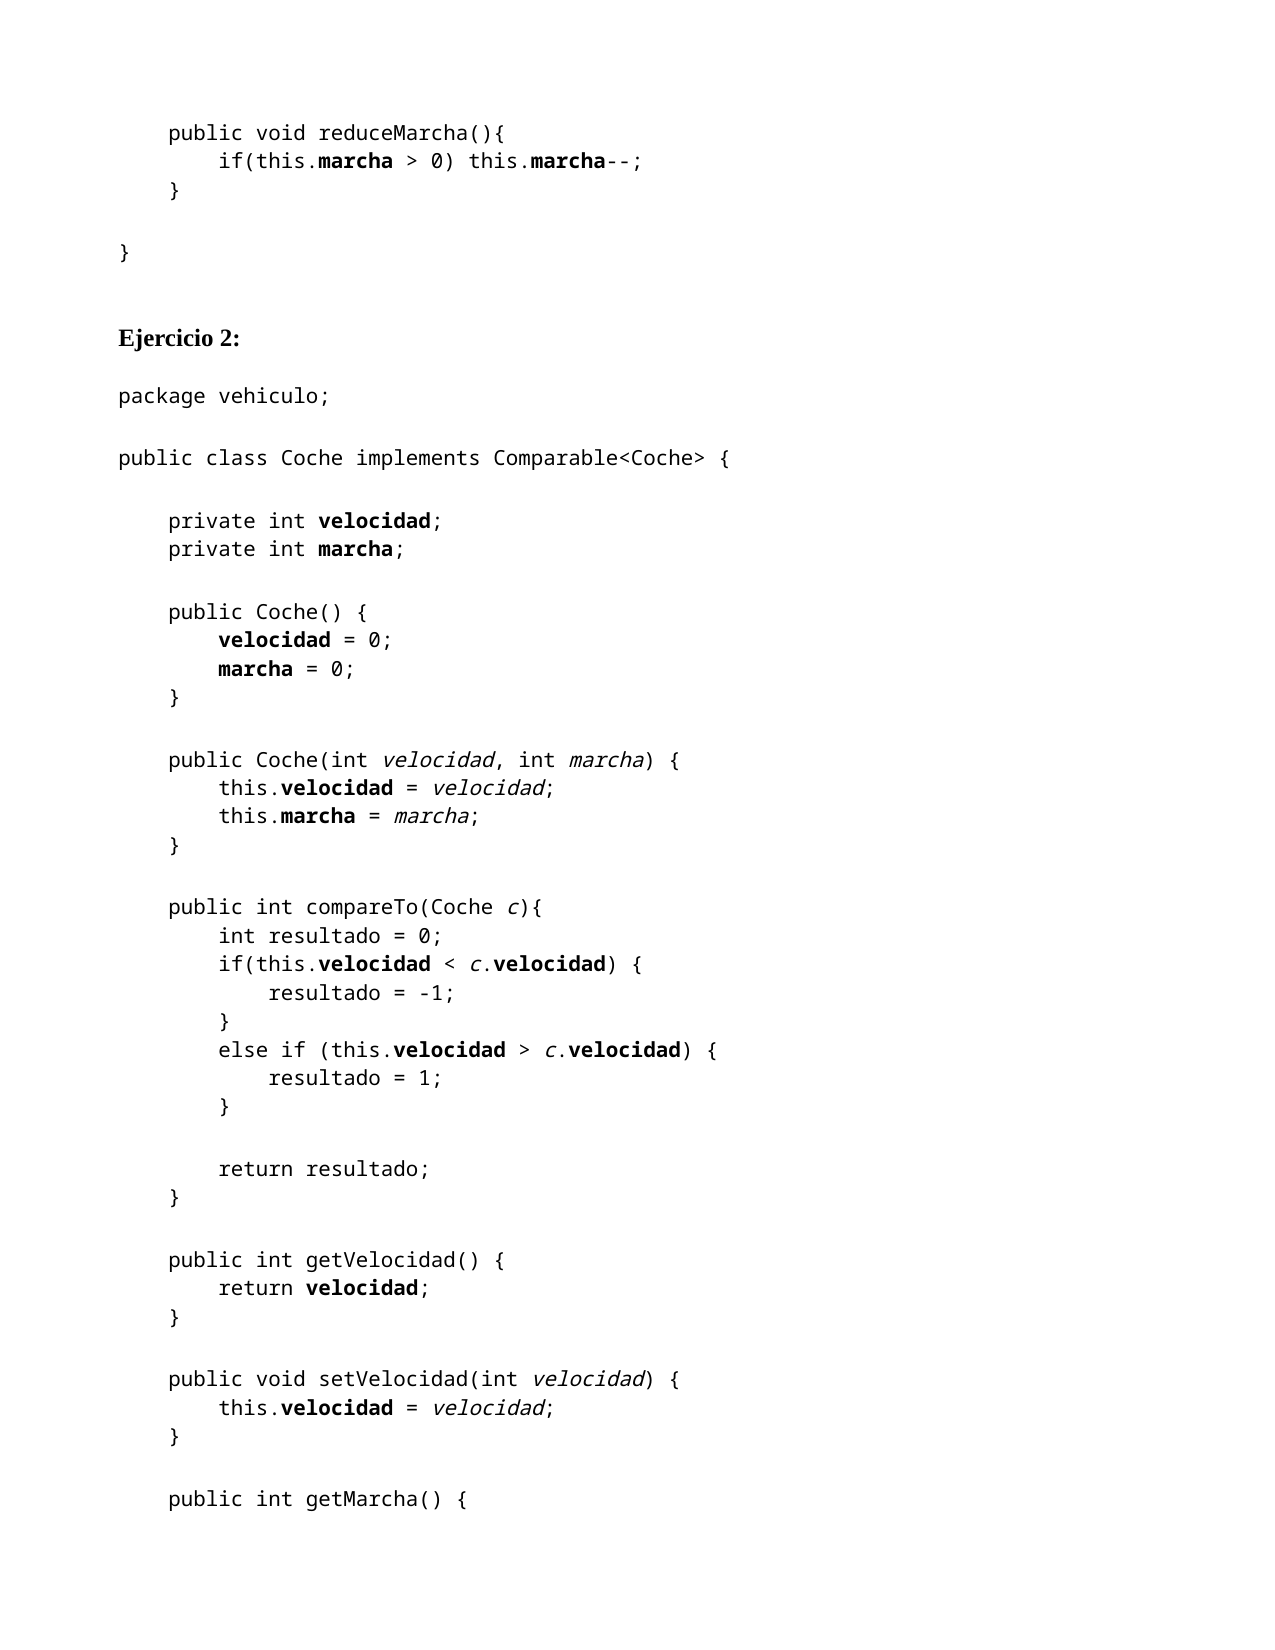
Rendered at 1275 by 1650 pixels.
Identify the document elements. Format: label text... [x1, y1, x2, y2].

text public void reduceMarcha(){ if(this.marcha > 0) this.marcha--; } } [118, 118, 1157, 295]
text Ejercicio 2: [118, 323, 1157, 352]
text package vehiculo; public class Coche implements Comparable<Coche> { private int velocidad; private int marcha; public Coche() { velocidad = 0; marcha = 0; } public Coche(int velocidad, int marcha) { this.velocidad = velocidad; this.marcha = marcha; } public int compareTo(Coche c){ int resultado = 0; if(this.velocidad < c.velocidad) { resultado = -1; } else if (this.velocidad > c.velocidad) { resultado = 1; } return resultado; } public int getVelocidad() { return velocidad; } public void setVelocidad(int velocidad) { this.velocidad = velocidad; } public int getMarcha() { [118, 381, 1157, 1512]
